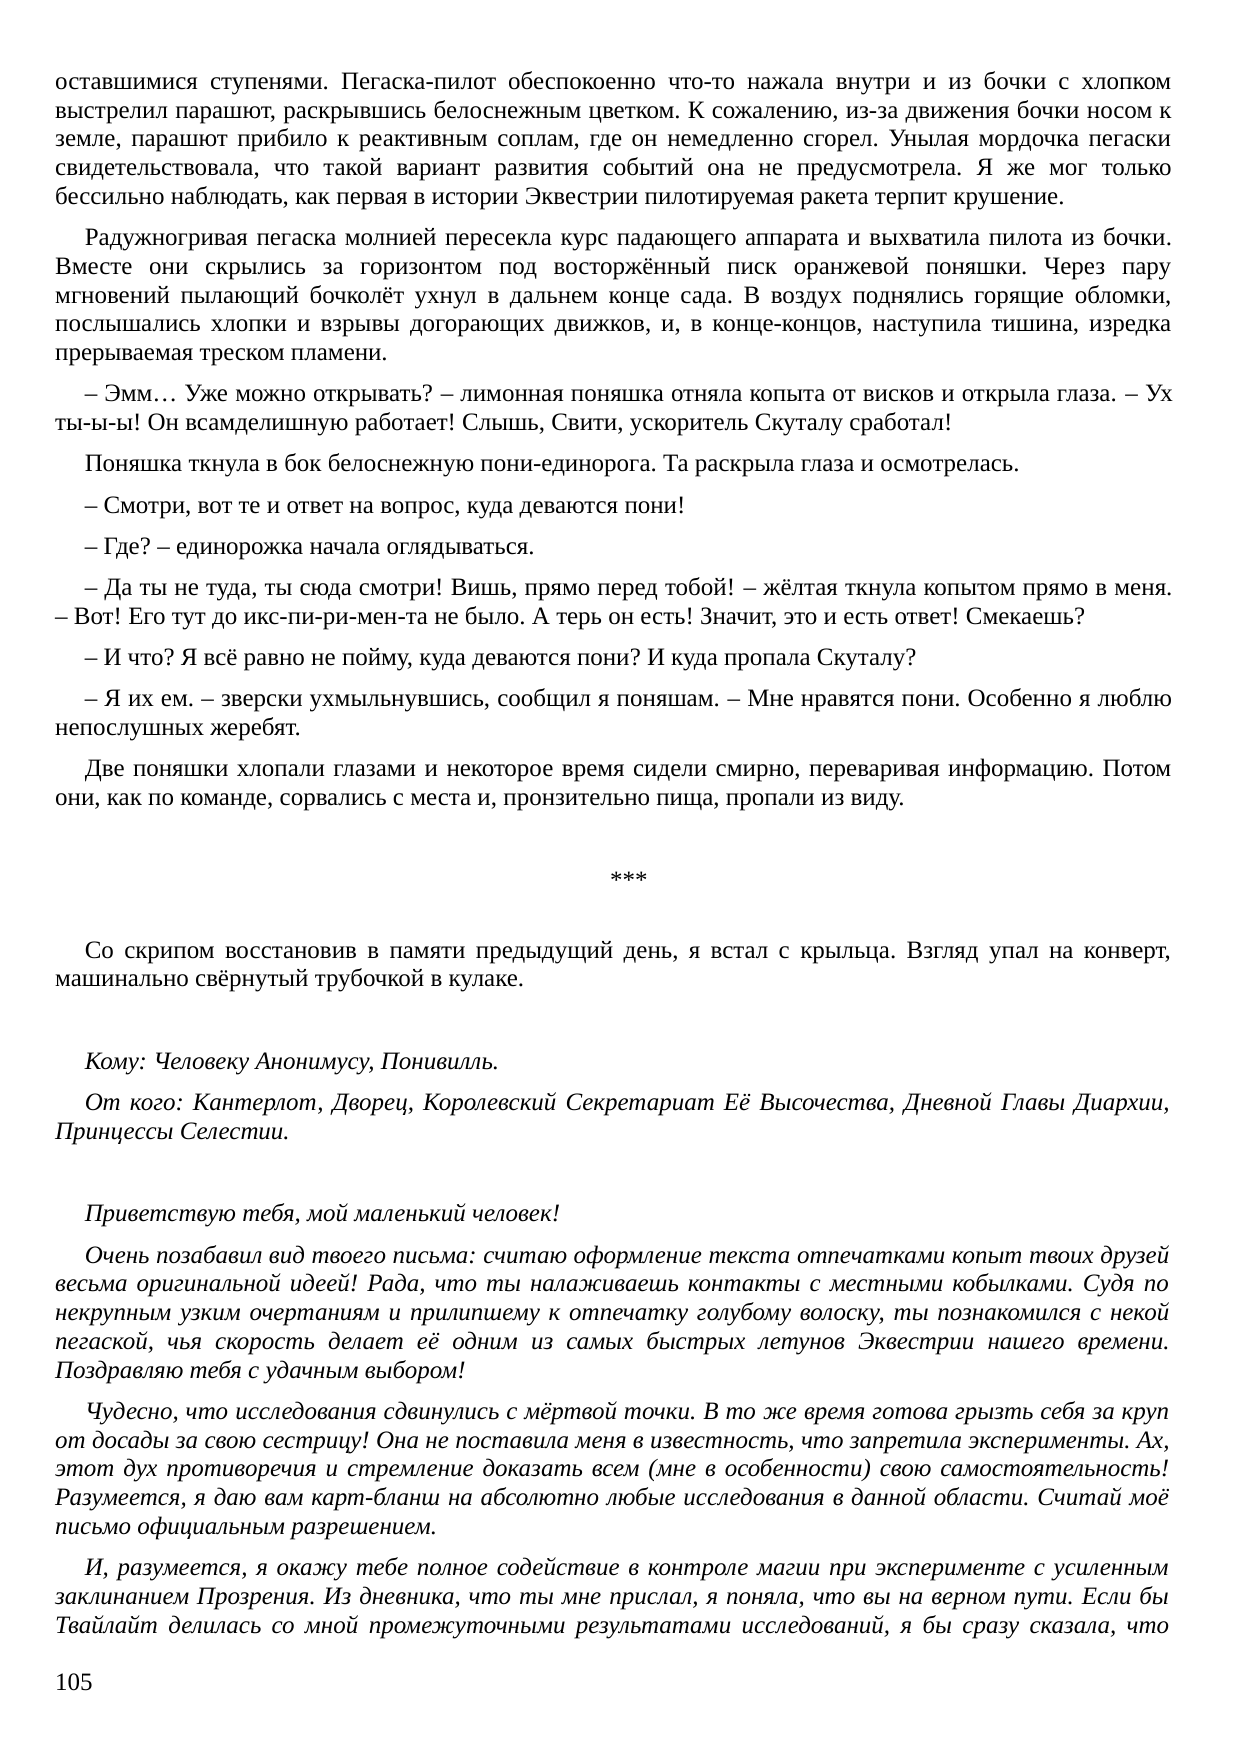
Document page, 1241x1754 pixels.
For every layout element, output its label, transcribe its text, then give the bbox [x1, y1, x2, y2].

text От кого: Кантерлот, Дворец, Королевский Секретариат Её Высочества, Дневной Главы Диархии, Принцессы Селестии. [55, 1087, 1173, 1145]
text Две поняшки хлопали глазами и некоторое время сидели смирно, переваривая информацию. Потом они, как по команде, сорвались с места и, пронзительно пища, пропали из виду. [55, 753, 1173, 811]
text Очень позабавил вид твоего письма: считаю оформление текста отпечатками копыт твоих друзей весьма оригинальной идеей! Рада, что ты налаживаешь контакты с местными кобылками. Судя по некрупным узким очертаниям и прилипшему к отпечатку голубому волоску, ты познакомился с некой пегаской, чья скорость делает её одним из самых быстрых летунов Эквестрии нашего времени. Поздравляю тебя с удачным выбором! [55, 1240, 1173, 1383]
text Со скрипом восстановив в памяти предыдущий день, я встал с крыльца. Взгляд упал на конверт, машинально свёрнутый трубочкой в кулаке. [55, 935, 1173, 992]
text – Я их ем. – зверски ухмыльнувшись, сообщил я поняшам. – Мне нравятся пони. Особенно я люблю непослушных жеребят. [55, 683, 1173, 741]
text – Где? – единорожка начала оглядываться. [55, 531, 1173, 560]
text Чудесно, что исследования сдвинулись с мёртвой точки. В то же время готова грызть себя за круп от досады за свою сестрицу! Она не поставила меня в известность, что запретила эксперименты. Ах, этот дух противоречия и стремление доказать всем (мне в особенности) свою самостоятельность! Разумеется, я даю вам карт-бланш на абсолютно любые исследования в данной области. Считай моё письмо официальным разрешением. [55, 1396, 1173, 1540]
text оставшимися ступенями. Пегаска-пилот обеспокоенно что-то нажала внутри и из бочки с хлопком выстрелил парашют, раскрывшись белоснежным цветком. К сожалению, из-за движения бочки носом к земле, парашют прибило к реактивным соплам, где он немедленно сгорел. Унылая мордочка пегаски свидетельствовала, что такой вариант развития событий она не предусмотрела. Я же мог только бессильно наблюдать, как первая в истории Эквестрии пилотируемая ракета терпит крушение. [55, 66, 1173, 210]
text – И что? Я всё равно не пойму, куда деваются пони? И куда пропала Скуталу? [55, 642, 1173, 671]
text *** [55, 865, 1173, 922]
text – Смотри, вот те и ответ на вопрос, куда деваются пони! [55, 490, 1173, 518]
text И, разумеется, я окажу тебе полное содействие в контроле магии при эксперименте с усиленным заклинанием Прозрения. Из дневника, что ты мне прислал, я поняла, что вы на верном пути. Если бы Твайлайт делилась со мной промежуточными результатами исследований, я бы сразу сказала, что [55, 1552, 1173, 1638]
text Поняшка ткнула в бок белоснежную пони-единорога. Та раскрыла глаза и осмотрелась. [55, 448, 1173, 477]
text Приветствую тебя, мой маленький человек! [55, 1198, 1173, 1227]
text – Эмм… Уже можно открывать? – лимонная поняшка отняла копыта от висков и открыла глаза. – Ух ты-ы-ы! Он всамделишную работает! Слышь, Свити, ускоритель Скуталу сработал! [55, 378, 1173, 436]
text Радужногривая пегаска молнией пересекла курс падающего аппарата и выхватила пилота из бочки. Вместе они скрылись за горизонтом под восторжённый писк оранжевой поняшки. Через пару мгновений пылающий бочколёт ухнул в дальнем конце сада. В воздух поднялись горящие обломки, послышались хлопки и взрывы догорающих движков, и, в конце-концов, наступила тишина, изредка прерываемая треском пламени. [55, 222, 1173, 366]
text Кому: Человеку Анонимусу, Понивилль. [55, 1046, 1173, 1075]
text – Да ты не туда, ты сюда смотри! Вишь, прямо перед тобой! – жёлтая ткнула копытом прямо в меня. – Вот! Его тут до икс-пи-ри-мен-та не было. А терь он есть! Значит, это и есть ответ! Смекаешь? [55, 572, 1173, 630]
